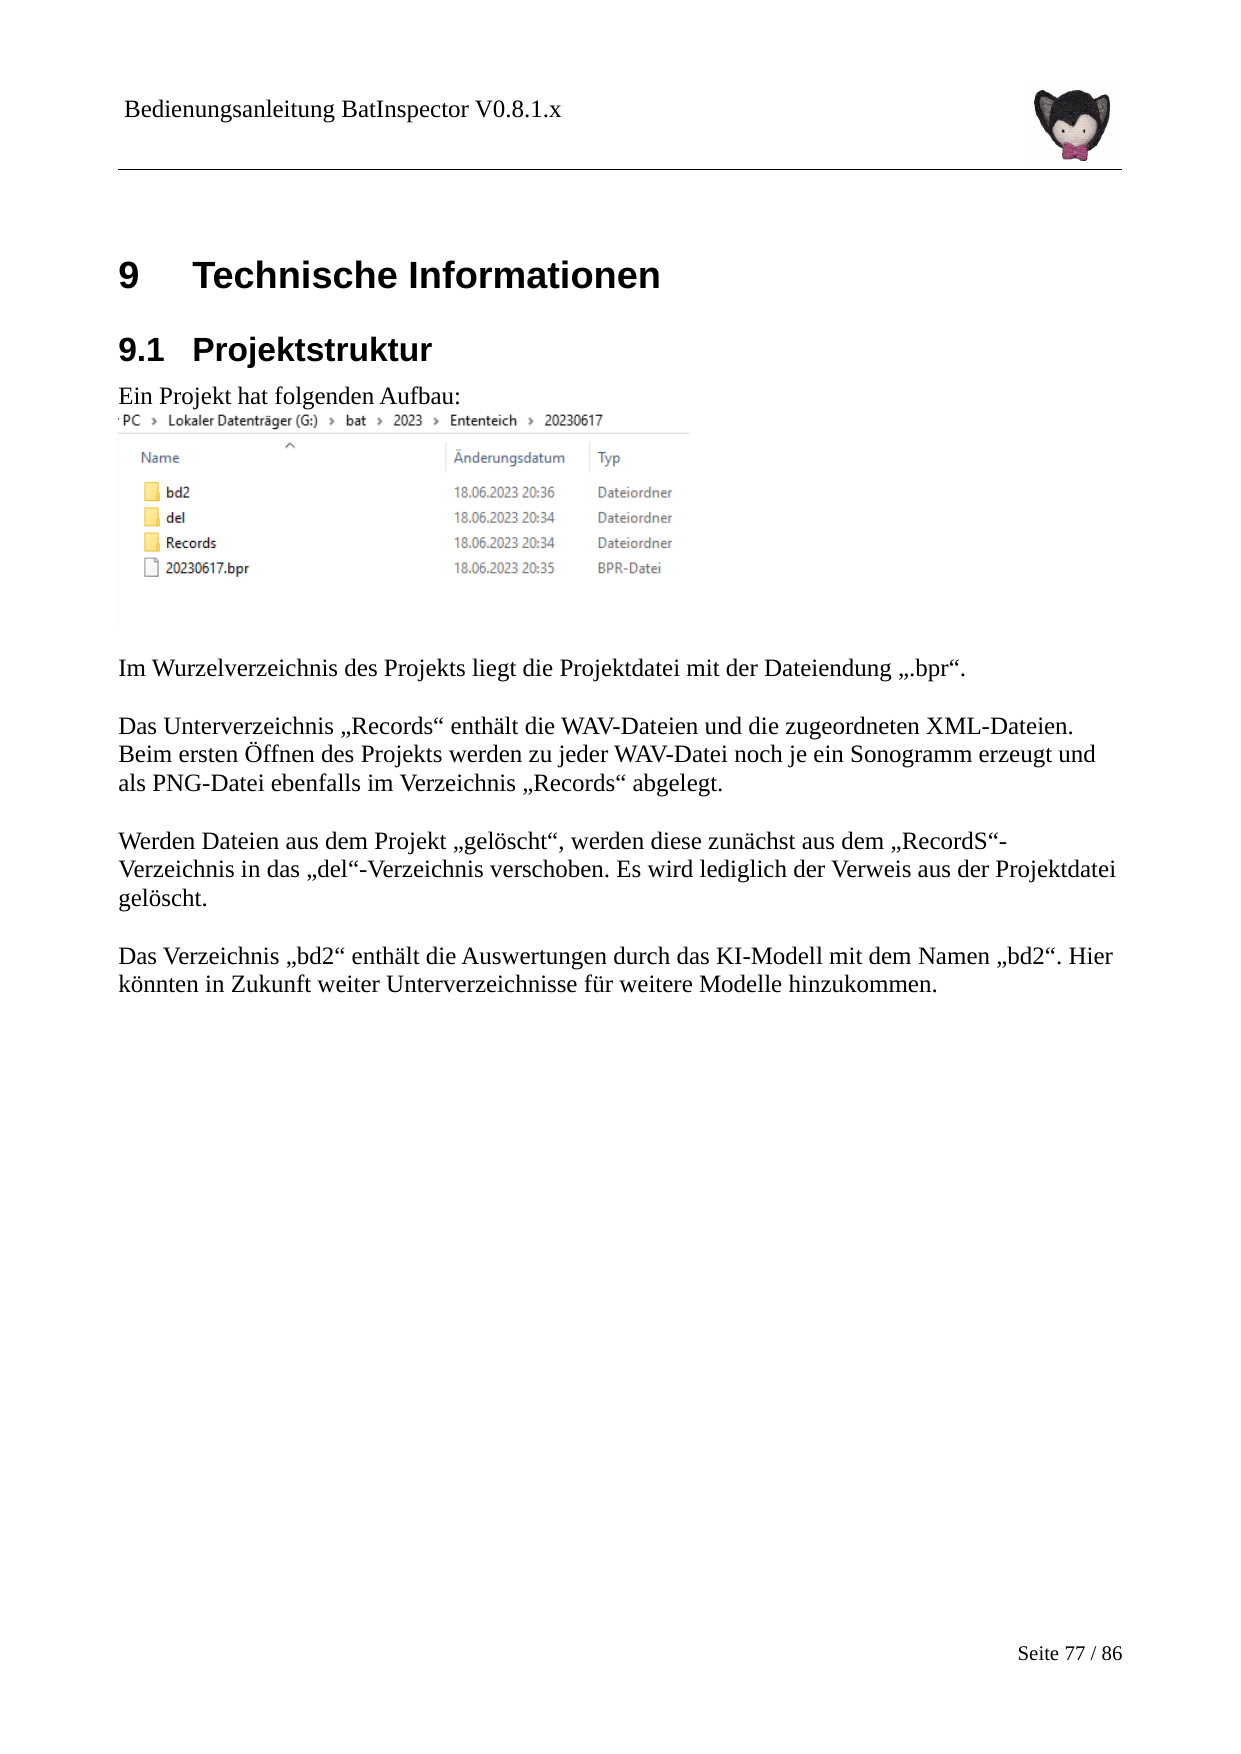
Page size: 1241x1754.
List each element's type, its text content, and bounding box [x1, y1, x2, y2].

picture [1030, 80, 1119, 169]
subtitle Technische Informationen [118, 253, 1122, 297]
text Das Unterverzeichnis „Records“ enthält die WAV-Dateien und die zugeordneten XML-Dateien. Beim ersten Öffnen des Projekts werden zu jeder WAV-Datei noch je ein Sonogramm erzeugt und als PNG-Datei ebenfalls im Verzeichnis „Records“ abgelegt. [118, 711, 1122, 797]
text Das Verzeichnis „bd2“ enthält die Auswertungen durch das KI-Modell mit dem Namen „bd2“. Hier könnten in Zukunft weiter Unterverzeichnisse für weitere Modelle hinzukommen. [118, 941, 1122, 998]
picture [118, 410, 690, 625]
text Ein Projekt hat folgenden Aufbau: [118, 381, 1122, 410]
text Werden Dateien aus dem Projekt „gelöscht“, werden diese zunächst aus dem „RecordS“-Verzeichnis in das „del“-Verzeichnis verschoben. Es wird lediglich der Verweis aus der Projektdatei gelöscht. [118, 826, 1122, 912]
subtitle Projektstruktur [118, 330, 1122, 369]
text Im Wurzelverzeichnis des Projekts liegt die Projektdatei mit der Dateiendung „.bpr“. [118, 653, 1122, 682]
